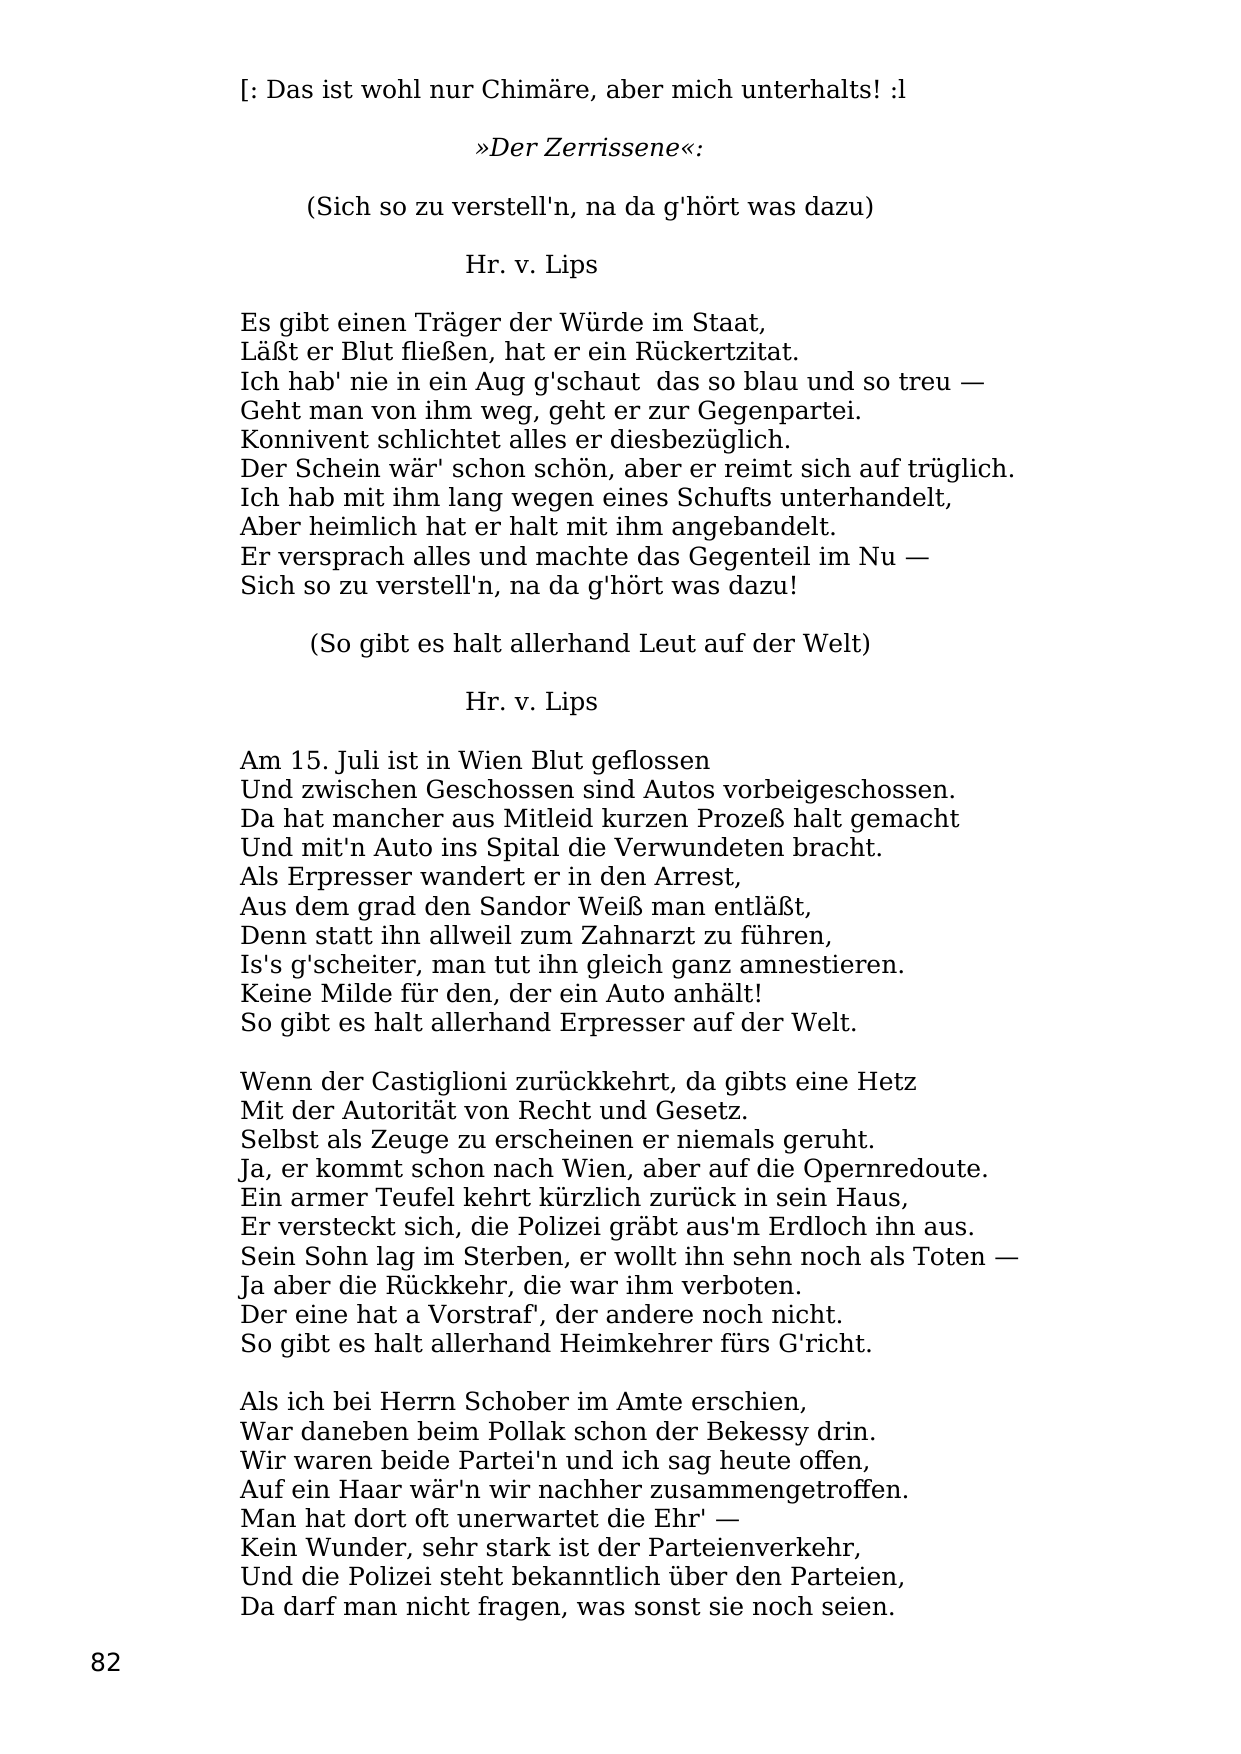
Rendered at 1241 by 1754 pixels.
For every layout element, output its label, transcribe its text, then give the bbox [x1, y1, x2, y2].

text Is's g'scheiter, man tut ihn gleich ganz amnestieren. [240, 950, 1091, 979]
text Aus dem grad den Sandor Weiß man entläßt, [240, 892, 1091, 921]
text So gibt es halt allerhand Erpresser auf der Welt. [240, 1008, 1091, 1037]
text Konnivent schlichtet alles er diesbezüglich. [240, 425, 1091, 454]
text Sich so zu verstell'n, na da g'hört was dazu! [240, 571, 1091, 600]
text Und mit'n Auto ins Spital die Verwundeten bracht. [240, 833, 1091, 862]
text Ja, er kommt schon nach Wien, aber auf die Opernredoute. [240, 1154, 1091, 1183]
text Man hat dort oft unerwartet die Ehr' — [240, 1504, 1091, 1533]
text Denn statt ihn allweil zum Zahnarzt zu führen, [240, 921, 1091, 950]
text Hr. v. Lips [240, 250, 1091, 279]
text Als ich bei Herrn Schober im Amte erschien, [240, 1387, 1091, 1417]
text »Der Zerrissene«: [90, 133, 1091, 162]
text Geht man von ihm weg, geht er zur Gegenpartei. [240, 396, 1091, 425]
text Es gibt einen Träger der Würde im Staat, [240, 308, 1091, 337]
text (So gibt es halt allerhand Leut auf der Welt) [90, 629, 1091, 658]
text Wir waren beide Partei'n und ich sag heute offen, [240, 1446, 1091, 1475]
text Selbst als Zeuge zu erscheinen er niemals geruht. [240, 1125, 1091, 1154]
text Mit der Autorität von Recht und Gesetz. [240, 1096, 1091, 1125]
text Er versprach alles und machte das Gegenteil im Nu — [240, 542, 1091, 571]
text Läßt er Blut fließen, hat er ein Rückertzitat. [240, 337, 1091, 367]
text Sein Sohn lag im Sterben, er wollt ihn sehn noch als Toten — [240, 1242, 1091, 1271]
text Wenn der Castiglioni zurückkehrt, da gibts eine Hetz [240, 1067, 1091, 1096]
text Keine Milde für den, der ein Auto anhält! [240, 979, 1091, 1008]
text Er versteckt sich, die Polizei gräbt aus'm Erdloch ihn aus. [240, 1212, 1091, 1242]
text Aber heimlich hat er halt mit ihm angebandelt. [240, 512, 1091, 542]
text Und die Polizei steht bekanntlich über den Parteien, [240, 1562, 1091, 1592]
text So gibt es halt allerhand Heimkehrer fürs G'richt. [240, 1329, 1091, 1358]
text War daneben beim Pollak schon der Bekessy drin. [240, 1417, 1091, 1446]
text Ich hab' nie in ein Aug g'schaut das so blau und so treu — [240, 367, 1091, 396]
text Ich hab mit ihm lang wegen eines Schufts unterhandelt, [240, 483, 1091, 512]
text [: Das ist wohl nur Chimäre, aber mich unterhalts! :l [240, 75, 1091, 104]
text Auf ein Haar wär'n wir nachher zusammengetroffen. [240, 1475, 1091, 1504]
text Hr. v. Lips [240, 687, 1091, 717]
text Und zwischen Geschossen sind Autos vorbeigeschossen. [240, 775, 1091, 804]
text Ein armer Teufel kehrt kürzlich zurück in sein Haus, [240, 1183, 1091, 1212]
text Da hat mancher aus Mitleid kurzen Prozeß halt gemacht [240, 804, 1091, 833]
text Da darf man nicht fragen, was sonst sie noch seien. [240, 1592, 1091, 1621]
text Der eine hat a Vorstraf', der andere noch nicht. [240, 1300, 1091, 1329]
text Kein Wunder, sehr stark ist der Parteienverkehr, [240, 1533, 1091, 1562]
text Als Erpresser wandert er in den Arrest, [240, 862, 1091, 892]
text Der Schein wär' schon schön, aber er reimt sich auf trüglich. [240, 454, 1091, 483]
text Am 15. Juli ist in Wien Blut geflossen [240, 746, 1091, 775]
text (Sich so zu verstell'n, na da g'hört was dazu) [90, 192, 1091, 221]
text Ja aber die Rückkehr, die war ihm verboten. [240, 1271, 1091, 1300]
